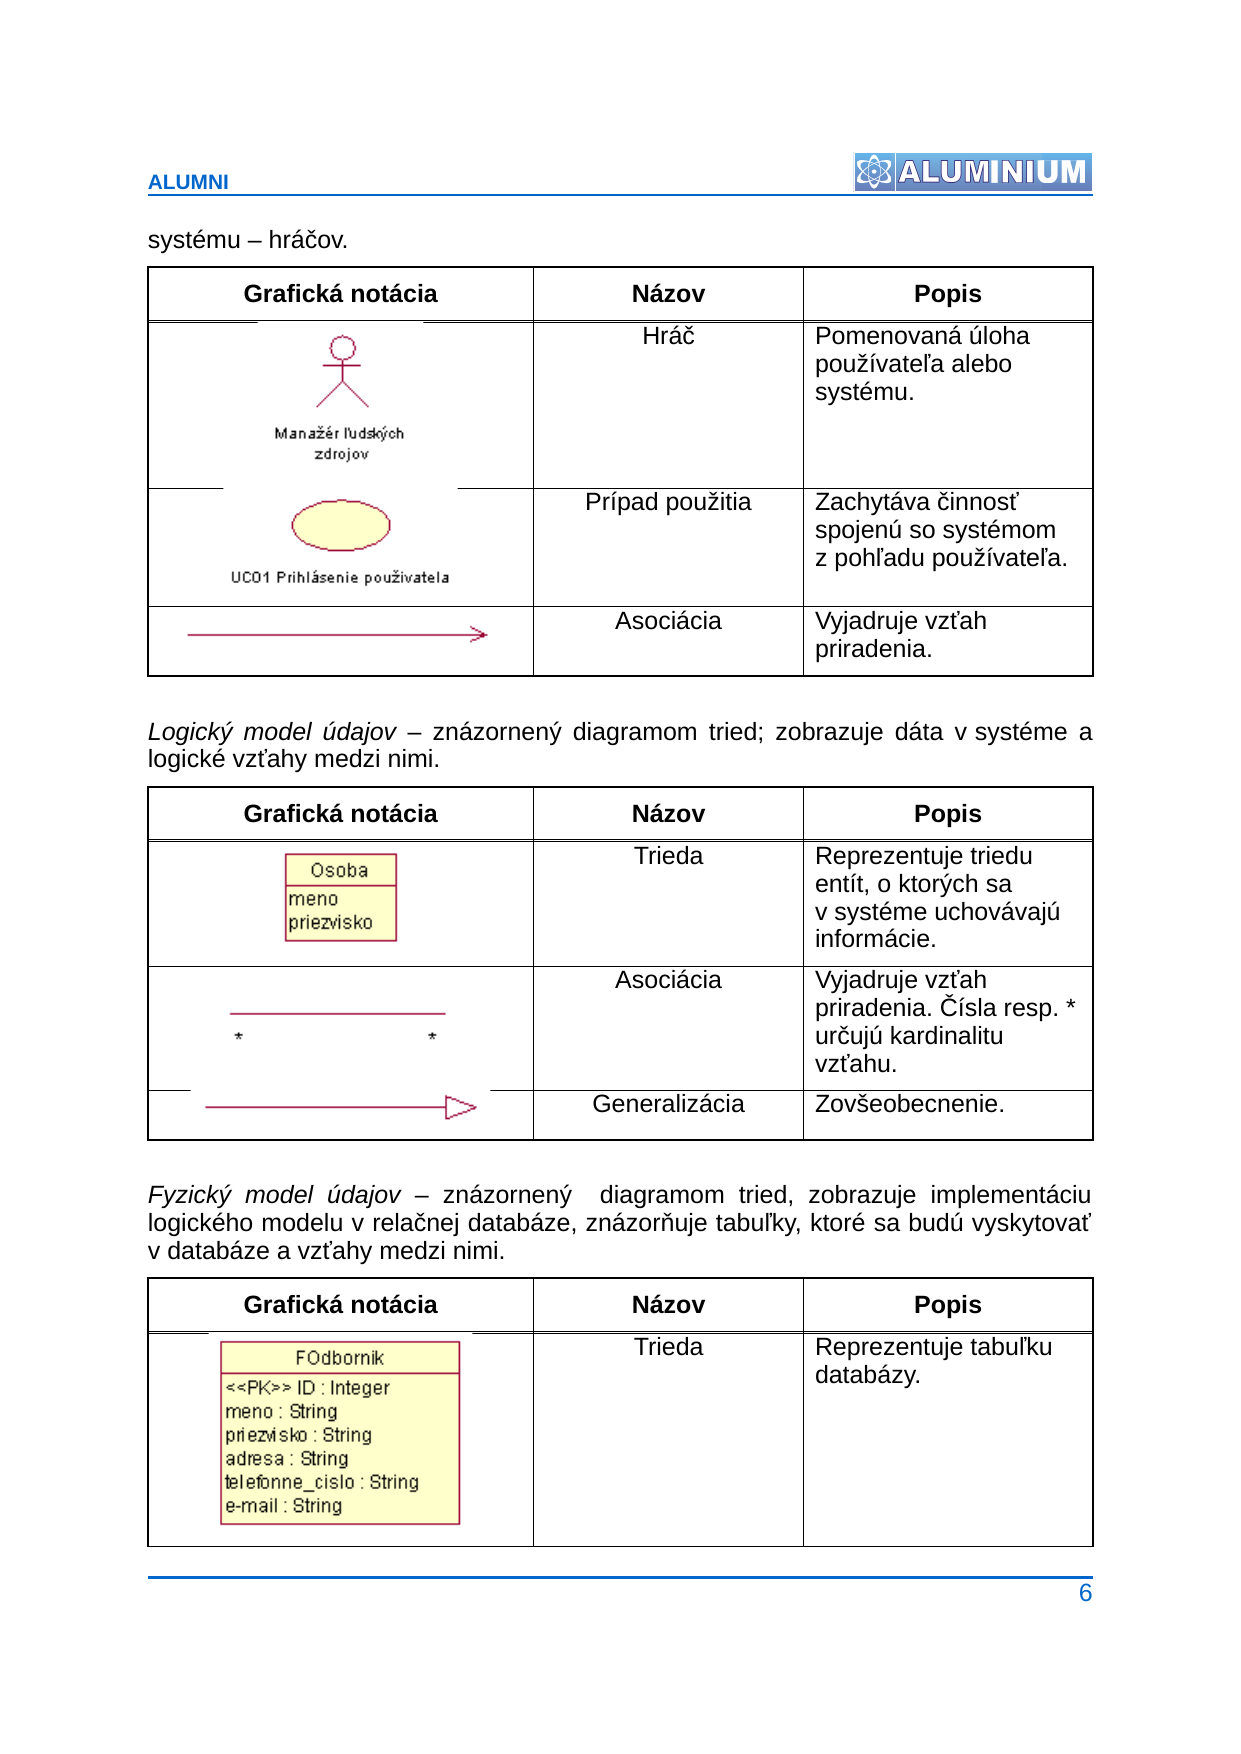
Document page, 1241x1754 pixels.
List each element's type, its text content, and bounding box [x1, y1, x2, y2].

table_header Grafická notácia [149, 788, 533, 839]
table_cell Zovšeobecnenie. [804, 1091, 1092, 1138]
table_cell [149, 842, 533, 966]
table_header Popis [804, 788, 1092, 839]
table_cell Zachytáva činnosť spojenú so systémom z pohľadu používateľa. [804, 489, 1092, 606]
table_cell Asociácia [534, 607, 803, 675]
picture [208, 1333, 473, 1533]
table_header Názov [534, 788, 803, 839]
table_cell Reprezentuje triedu entít, o ktorých sa v systéme uchovávajú informácie. [804, 842, 1092, 966]
picture [190, 1090, 491, 1126]
table_cell Hráč [534, 323, 803, 487]
table_cell Pomenovaná úloha používateľa alebo systému. [804, 323, 1092, 487]
table_cell Asociácia [534, 967, 803, 1090]
picture [257, 321, 424, 475]
table_cell [149, 607, 533, 675]
text systému – hráčov. [148, 226, 1093, 253]
table_cell [149, 1334, 533, 1546]
text Fyzický model údajov – znázornený diagramom tried, zobrazuje implementáciu logického modelu v relačnej databáze, znázorňuje tabuľky, ktoré sa budú vyskytovať v databáze a vzťahy medzi nimi. [148, 1181, 1093, 1265]
table_cell [149, 967, 533, 1090]
table_cell Trieda [534, 842, 803, 966]
table_cell Prípad použitia [534, 489, 803, 606]
table_header Názov [534, 1279, 803, 1331]
table_header Popis [804, 268, 1092, 319]
table_cell Vyjadruje vzťah priradenia. [804, 607, 1092, 675]
table_cell [149, 1091, 533, 1138]
picture [223, 487, 458, 594]
table_header Názov [534, 268, 803, 319]
picture [187, 615, 494, 654]
text Logický model údajov – znázornený diagramom tried; zobrazuje dáta v systéme a logické vzťahy medzi nimi. [148, 717, 1093, 773]
table_cell Trieda [534, 1334, 803, 1546]
table_header Grafická notácia [149, 1279, 533, 1331]
table_cell Vyjadruje vzťah priradenia. Čísla resp. * určujú kardinalitu vzťahu. [804, 967, 1092, 1090]
picture [213, 995, 468, 1049]
table_cell Reprezentuje tabuľku databázy. [804, 1334, 1092, 1546]
table_cell [149, 489, 533, 606]
picture [279, 849, 402, 945]
table_header Popis [804, 1279, 1092, 1331]
table_cell Generalizácia [534, 1091, 803, 1138]
table_cell [149, 323, 533, 487]
table_header Grafická notácia [149, 268, 533, 319]
